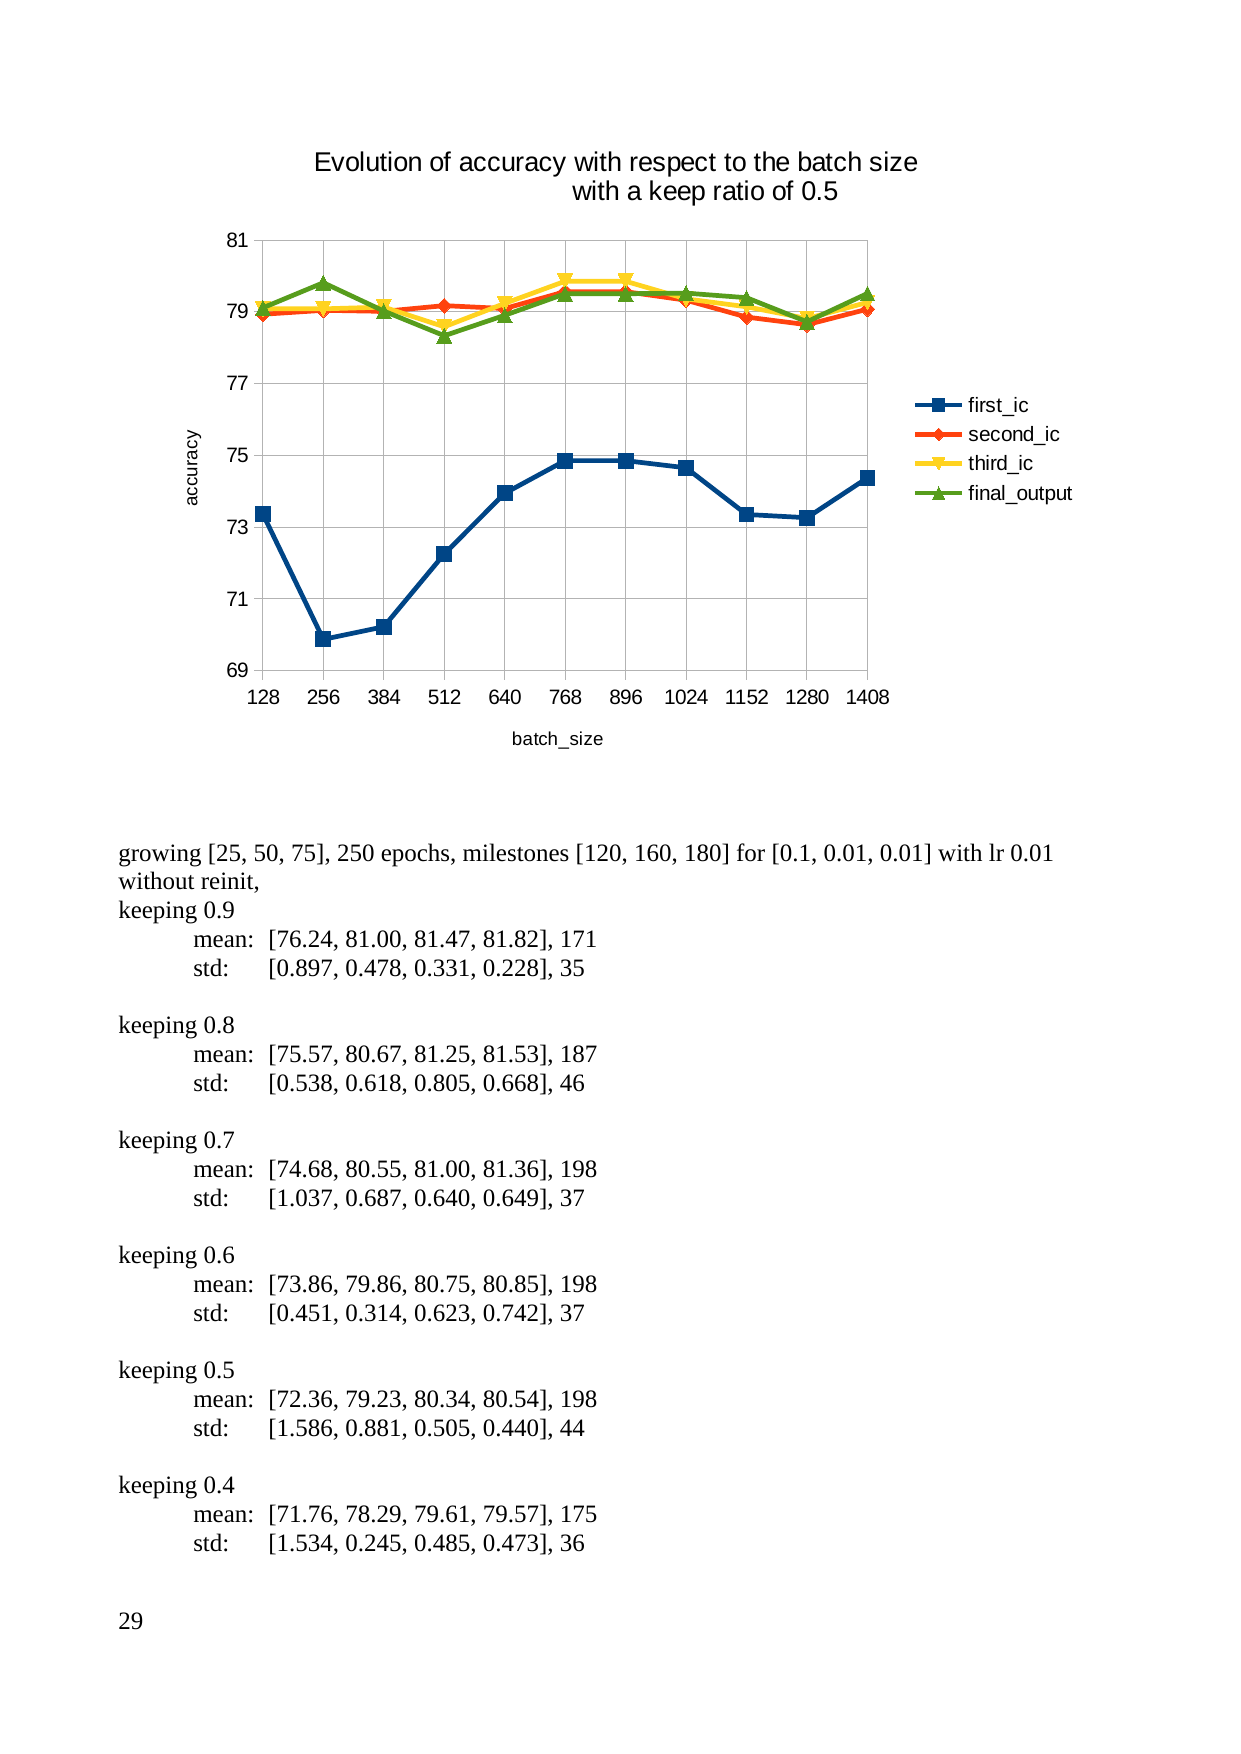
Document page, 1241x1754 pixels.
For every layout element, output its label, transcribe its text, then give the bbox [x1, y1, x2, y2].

text std: [1.037, 0.687, 0.640, 0.649], 37 [118, 1183, 1122, 1211]
text keeping 0.8 [118, 1010, 1122, 1039]
text keeping 0.4 [118, 1470, 1122, 1499]
text std: [1.586, 0.881, 0.505, 0.440], 44 [118, 1413, 1122, 1441]
text keeping 0.6 [118, 1240, 1122, 1269]
text keeping 0.5 [118, 1355, 1122, 1384]
text std: [0.451, 0.314, 0.623, 0.742], 37 [118, 1298, 1122, 1326]
text mean: [75.57, 80.67, 81.25, 81.53], 187 [118, 1039, 1122, 1068]
text mean: [74.68, 80.55, 81.00, 81.36], 198 [118, 1154, 1122, 1183]
text mean: [76.24, 81.00, 81.47, 81.82], 171 [118, 924, 1122, 953]
text mean: [73.86, 79.86, 80.75, 80.85], 198 [118, 1269, 1122, 1298]
text mean: [71.76, 78.29, 79.61, 79.57], 175 [118, 1499, 1122, 1528]
text keeping 0.7 [118, 1125, 1122, 1154]
text keeping 0.9 [118, 895, 1122, 924]
text std: [1.534, 0.245, 0.485, 0.473], 36 [118, 1528, 1122, 1556]
text std: [0.538, 0.618, 0.805, 0.668], 46 [118, 1068, 1122, 1096]
text std: [0.897, 0.478, 0.331, 0.228], 35 [118, 953, 1122, 981]
text mean: [72.36, 79.23, 80.34, 80.54], 198 [118, 1384, 1122, 1413]
text growing [25, 50, 75], 250 epochs, milestones [120, 160, 180] for [0.1, 0.01, 0.01] with lr 0.01 without reinit, [118, 838, 1122, 895]
